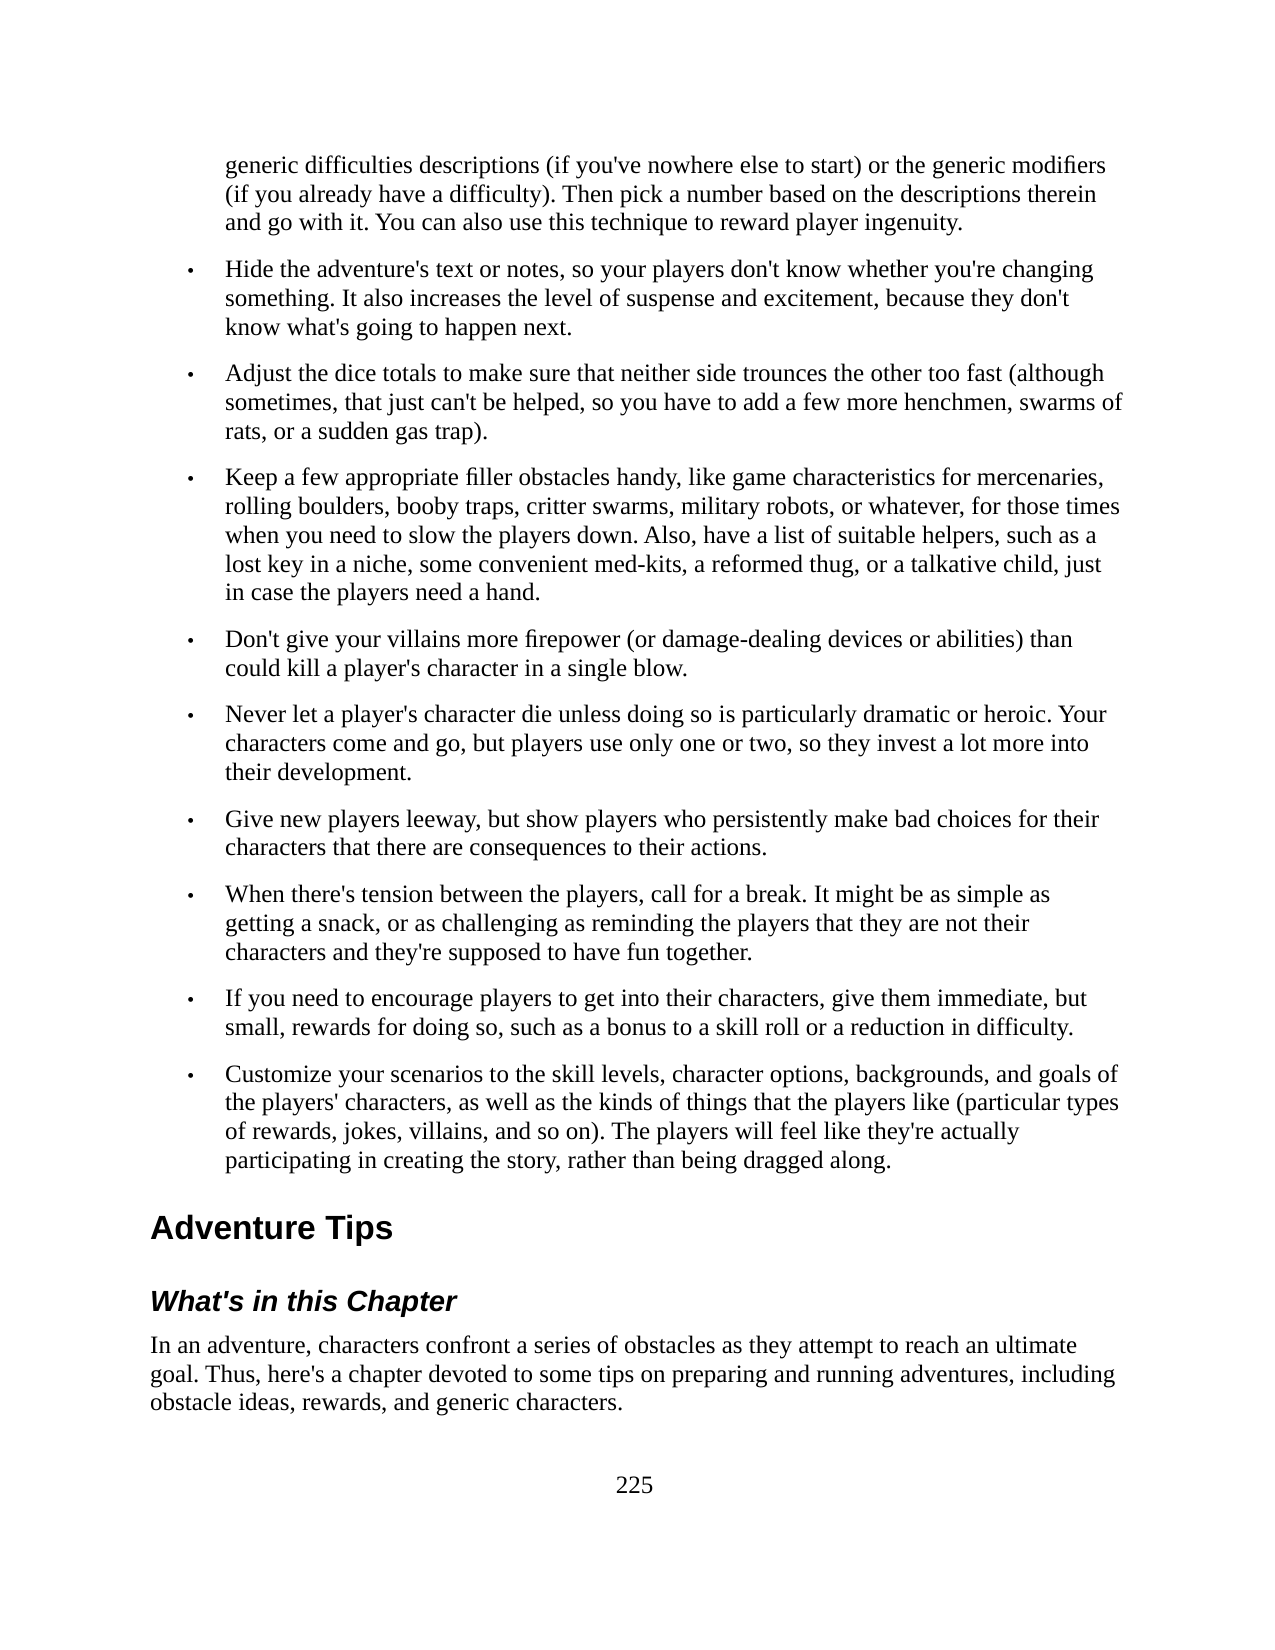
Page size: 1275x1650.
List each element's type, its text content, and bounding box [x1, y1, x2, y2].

list Hide the adventure's text or notes, so your players don't know whether you're changing something. It also increases the level of suspense and excitement, because they don't know what's going to happen next. [187, 254, 1125, 340]
subtitle Adventure Tips [150, 1208, 1125, 1246]
list Never let a player's character die unless doing so is particularly dramatic or heroic. Your characters come and go, but players use only one or two, so they invest a lot more into their development. [187, 699, 1125, 786]
list Keep a few appropriate ﬁller obstacles handy, like game characteristics for mercenaries, rolling boulders, booby traps, critter swarms, military robots, or whatever, for those times when you need to slow the players down. Also, have a list of suitable helpers, such as a lost key in a niche, some convenient med-kits, a reformed thug, or a talkative child, just in case the players need a hand. [187, 462, 1125, 606]
list If you need to encourage players to get into their characters, give them immediate, but small, rewards for doing so, such as a bonus to a skill roll or a reduction in difficulty. [187, 983, 1125, 1041]
text In an adventure, characters confront a series of obstacles as they attempt to reach an ultimate goal. Thus, here's a chapter devoted to some tips on preparing and running adventures, including obstacle ideas, rewards, and generic characters. [150, 1330, 1125, 1416]
list Adjust the dice totals to make sure that neither side trounces the other too fast (although sometimes, that just can't be helped, so you have to add a few more henchmen, swarms of rats, or a sudden gas trap). [187, 358, 1125, 444]
list Customize your scenarios to the skill levels, character options, backgrounds, and goals of the players' characters, as well as the kinds of things that the players like (particular types of rewards, jokes, villains, and so on). The players will feel like they're actually participating in creating the story, rather than being dragged along. [187, 1059, 1125, 1174]
list Don't give your villains more ﬁrepower (or damage-dealing devices or abilities) than could kill a player's character in a single blow. [187, 624, 1125, 682]
list When there's tension between the players, call for a break. It might be as simple as getting a snack, or as challenging as reminding the players that they are not their characters and they're supposed to have fun together. [187, 879, 1125, 965]
list Give new players leeway, but show players who persistently make bad choices for their characters that there are consequences to their actions. [187, 804, 1125, 861]
subtitle What's in this Chapter [150, 1284, 1125, 1317]
list generic difficulties descriptions (if you've nowhere else to start) or the generic modiﬁers (if you already have a difficulty). Then pick a number based on the descriptions therein and go with it. You can also use this technique to reward player ingenuity. [187, 150, 1125, 236]
